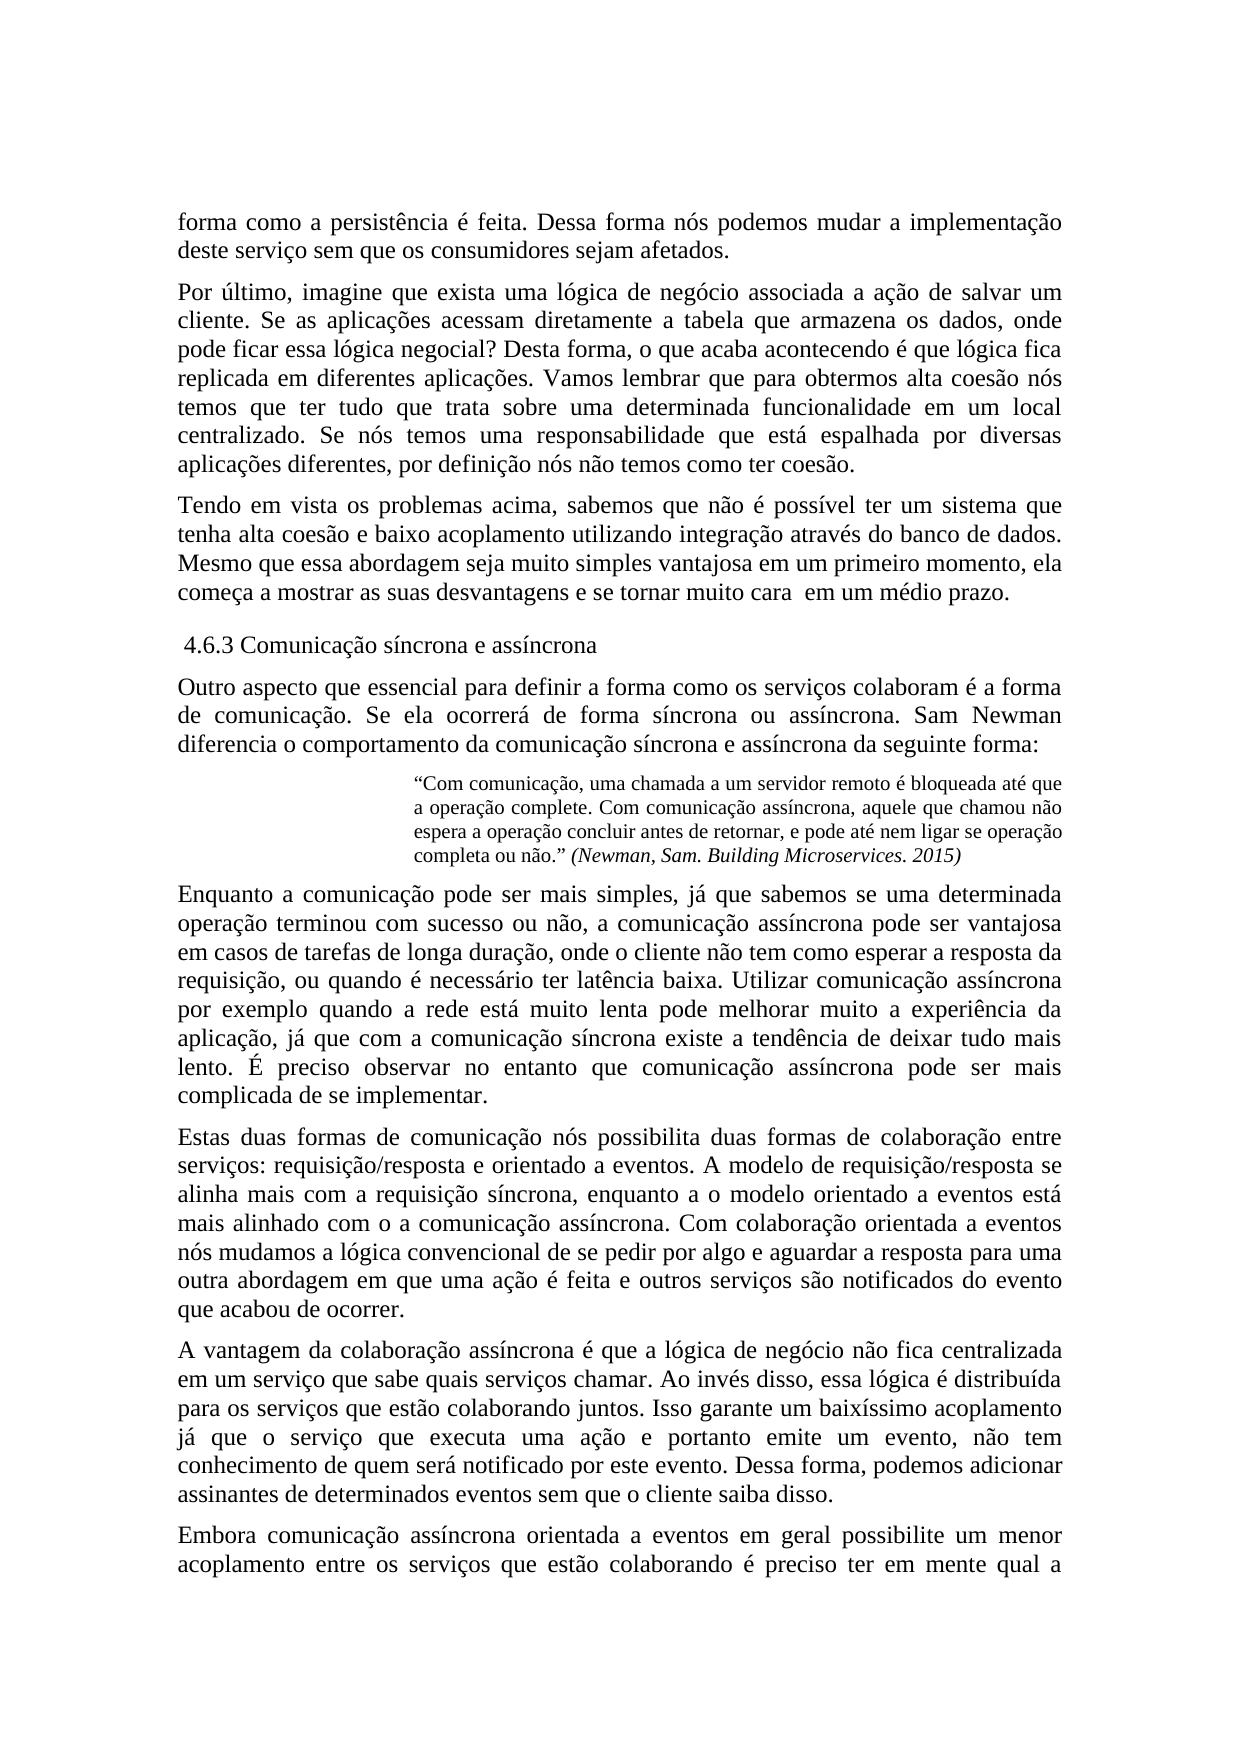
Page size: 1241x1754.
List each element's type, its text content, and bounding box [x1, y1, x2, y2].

text Embora comunicação assíncrona orientada a eventos em geral possibilite um menor acoplamento entre os serviços que estão colaborando é preciso ter em mente qual a [177, 1521, 1063, 1578]
text forma como a persistência é feita. Dessa forma nós podemos mudar a implementação deste serviço sem que os consumidores sejam afetados. [177, 207, 1063, 264]
text “Com comunicação, uma chamada a um servidor remoto é bloqueada até que a operação complete. Com comunicação assíncrona, aquele que chamou não espera a operação concluir antes de retornar, e pode até nem ligar se operação completa ou não.” (Newman, Sam. Building Microservices. 2015) [413, 771, 1063, 867]
text Outro aspecto que essencial para definir a forma como os serviços colaboram é a forma de comunicação. Se ela ocorrerá de forma síncrona ou assíncrona. Sam Newman diferencia o comportamento da comunicação síncrona e assíncrona da seguinte forma: [177, 672, 1063, 758]
text Por último, imagine que exista uma lógica de negócio associada a ação de salvar um cliente. Se as aplicações acessam diretamente a tabela que armazena os dados, onde pode ficar essa lógica negocial? Desta forma, o que acaba acontecendo é que lógica fica replicada em diferentes aplicações. Vamos lembrar que para obtermos alta coesão nós temos que ter tudo que trata sobre uma determinada funcionalidade em um local centralizado. Se nós temos uma responsabilidade que está espalhada por diversas aplicações diferentes, por definição nós não temos como ter coesão. [177, 277, 1063, 478]
subtitle Comunicação síncrona e assíncrona [177, 631, 1063, 659]
text A vantagem da colaboração assíncrona é que a lógica de negócio não fica centralizada em um serviço que sabe quais serviços chamar. Ao invés disso, essa lógica é distribuída para os serviços que estão colaborando juntos. Isso garante um baixíssimo acoplamento já que o serviço que executa uma ação e portanto emite um evento, não tem conhecimento de quem será notificado por este evento. Dessa forma, podemos adicionar assinantes de determinados eventos sem que o cliente saiba disso. [177, 1336, 1063, 1508]
text Enquanto a comunicação pode ser mais simples, já que sabemos se uma determinada operação terminou com sucesso ou não, a comunicação assíncrona pode ser vantajosa em casos de tarefas de longa duração, onde o cliente não tem como esperar a resposta da requisição, ou quando é necessário ter latência baixa. Utilizar comunicação assíncrona por exemplo quando a rede está muito lenta pode melhorar muito a experiência da aplicação, já que com a comunicação síncrona existe a tendência de deixar tudo mais lento. É preciso observar no entanto que comunicação assíncrona pode ser mais complicada de se implementar. [177, 879, 1063, 1109]
text Tendo em vista os problemas acima, sabemos que não é possível ter um sistema que tenha alta coesão e baixo acoplamento utilizando integração através do banco de dados. Mesmo que essa abordagem seja muito simples vantajosa em um primeiro momento, ela começa a mostrar as suas desvantagens e se tornar muito cara em um médio prazo. [177, 491, 1063, 606]
text Estas duas formas de comunicação nós possibilita duas formas de colaboração entre serviços: requisição/resposta e orientado a eventos. A modelo de requisição/resposta se alinha mais com a requisição síncrona, enquanto a o modelo orientado a eventos está mais alinhado com o a comunicação assíncrona. Com colaboração orientada a eventos nós mudamos a lógica convencional de se pedir por algo e aguardar a resposta para uma outra abordagem em que uma ação é feita e outros serviços são notificados do evento que acabou de ocorrer. [177, 1122, 1063, 1323]
